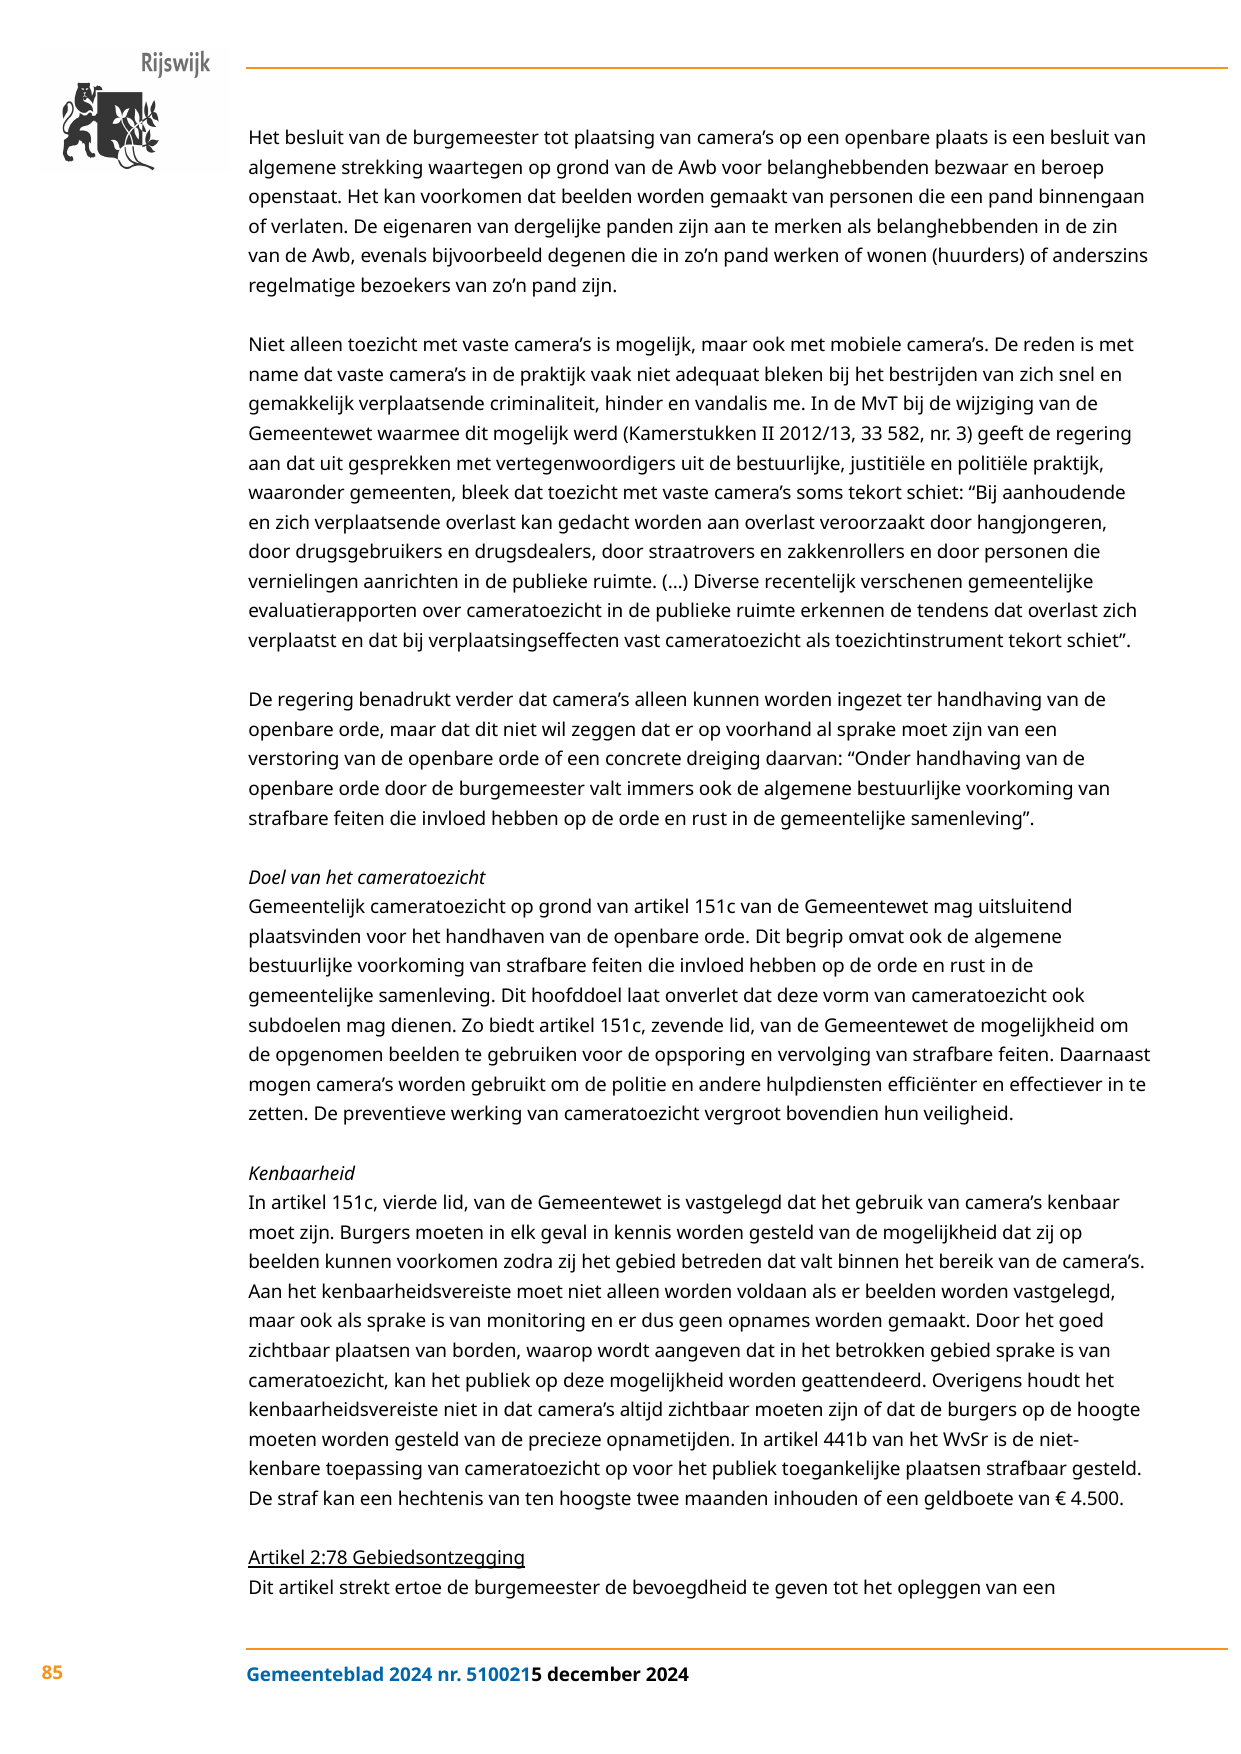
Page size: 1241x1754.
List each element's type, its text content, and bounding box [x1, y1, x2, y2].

text De regering benadrukt verder dat camera’s alleen kunnen worden ingezet ter handhaving van de openbare orde, maar dat dit niet wil zeggen dat er op voorhand al sprake moet zijn van een verstoring van de openbare orde of een concrete dreiging daarvan: “Onder handhaving van de openbare orde door de burgemeester valt immers ook de algemene bestuurlijke voorkoming van strafbare feiten die invloed hebben op de orde en rust in de gemeentelijke samenleving”. [248, 686, 1152, 831]
text Niet alleen toezicht met vaste camera’s is mogelijk, maar ook met mobiele camera’s. De reden is met name dat vaste camera’s in de praktijk vaak niet adequaat bleken bij het bestrijden van zich snel en gemakkelijk verplaatsende criminaliteit, hinder en vandalis me. In de MvT bij de wijziging van de Gemeentewet waarmee dit mogelijk werd (Kamerstukken II 2012/13, 33 582, nr. 3) geeft de regering aan dat uit gesprekken met vertegenwoordigers uit de bestuurlijke, justitiële en politiële praktijk, waaronder gemeenten, bleek dat toezicht met vaste camera’s soms tekort schiet: “Bij aanhoudende en zich verplaatsende overlast kan gedacht worden aan overlast veroorzaakt door hangjongeren, door drugsgebruikers en drugsdealers, door straatrovers en zakkenrollers en door personen die vernielingen aanrichten in de publieke ruimte. (…) Diverse recentelijk verschenen gemeentelijke evaluatierapporten over cameratoezicht in de publieke ruimte erkennen de tendens dat overlast zich verplaatst en dat bij verplaatsingseffecten vast cameratoezicht als toezichtinstrument tekort schiet”. [248, 331, 1152, 653]
text Doel van het cameratoezicht [248, 864, 1152, 890]
text Het besluit van de burgemeester tot plaatsing van camera’s op een openbare plaats is een besluit van algemene strekking waartegen op grond van de Awb voor belanghebbenden bezwaar en beroep openstaat. Het kan voorkomen dat beelden worden gemaakt van personen die een pand binnengaan of verlaten. De eigenaren van dergelijke panden zijn aan te merken als belanghebbenden in de zin van de Awb, evenals bijvoorbeeld degenen die in zo’n pand werken of wonen (huurders) of anderszins regelmatige bezoekers van zo’n pand zijn. [248, 124, 1152, 298]
text Dit artikel strekt ertoe de burgemeester de bevoegdheid te geven tot het opleggen van een [248, 1574, 1152, 1600]
text Kenbaarheid [248, 1160, 1152, 1186]
text Artikel 2:78 Gebiedsontzegging [248, 1544, 1152, 1570]
text In artikel 151c, vierde lid, van de Gemeentewet is vastgelegd dat het gebruik van camera’s kenbaar moet zijn. Burgers moeten in elk geval in kennis worden gesteld van de mogelijkheid dat zij op beelden kunnen voorkomen zodra zij het gebied betreden dat valt binnen het bereik van de camera’s. Aan het kenbaarheidsvereiste moet niet alleen worden voldaan als er beelden worden vastgelegd, maar ook als sprake is van monitoring en er dus geen opnames worden gemaakt. Door het goed zichtbaar plaatsen van borden, waarop wordt aangeven dat in het betrokken gebied sprake is van cameratoezicht, kan het publiek op deze mogelijkheid worden geattendeerd. Overigens houdt het kenbaarheidsvereiste niet in dat camera’s altijd zichtbaar moeten zijn of dat de burgers op de hoogte moeten worden gesteld van de precieze opnametijden. In artikel 441b van het WvSr is de niet-kenbare toepassing van cameratoezicht op voor het publiek toegankelijke plaatsen strafbaar gesteld. De straf kan een hechtenis van ten hoogste twee maanden inhouden of een geldboete van € 4.500. [248, 1189, 1152, 1511]
picture [41, 47, 231, 172]
text Gemeentelijk cameratoezicht op grond van artikel 151c van de Gemeentewet mag uitsluitend plaatsvinden voor het handhaven van de openbare orde. Dit begrip omvat ook de algemene bestuurlijke voorkoming van strafbare feiten die invloed hebben op de orde en rust in de gemeentelijke samenleving. Dit hoofddoel laat onverlet dat deze vorm van cameratoezicht ook subdoelen mag dienen. Zo biedt artikel 151c, zevende lid, van de Gemeentewet de mogelijkheid om de opgenomen beelden te gebruiken voor de opsporing en vervolging van strafbare feiten. Daarnaast mogen camera’s worden gebruikt om de politie en andere hulpdiensten efficiënter en effectiever in te zetten. De preventieve werking van cameratoezicht vergroot bovendien hun veiligheid. [248, 893, 1152, 1126]
